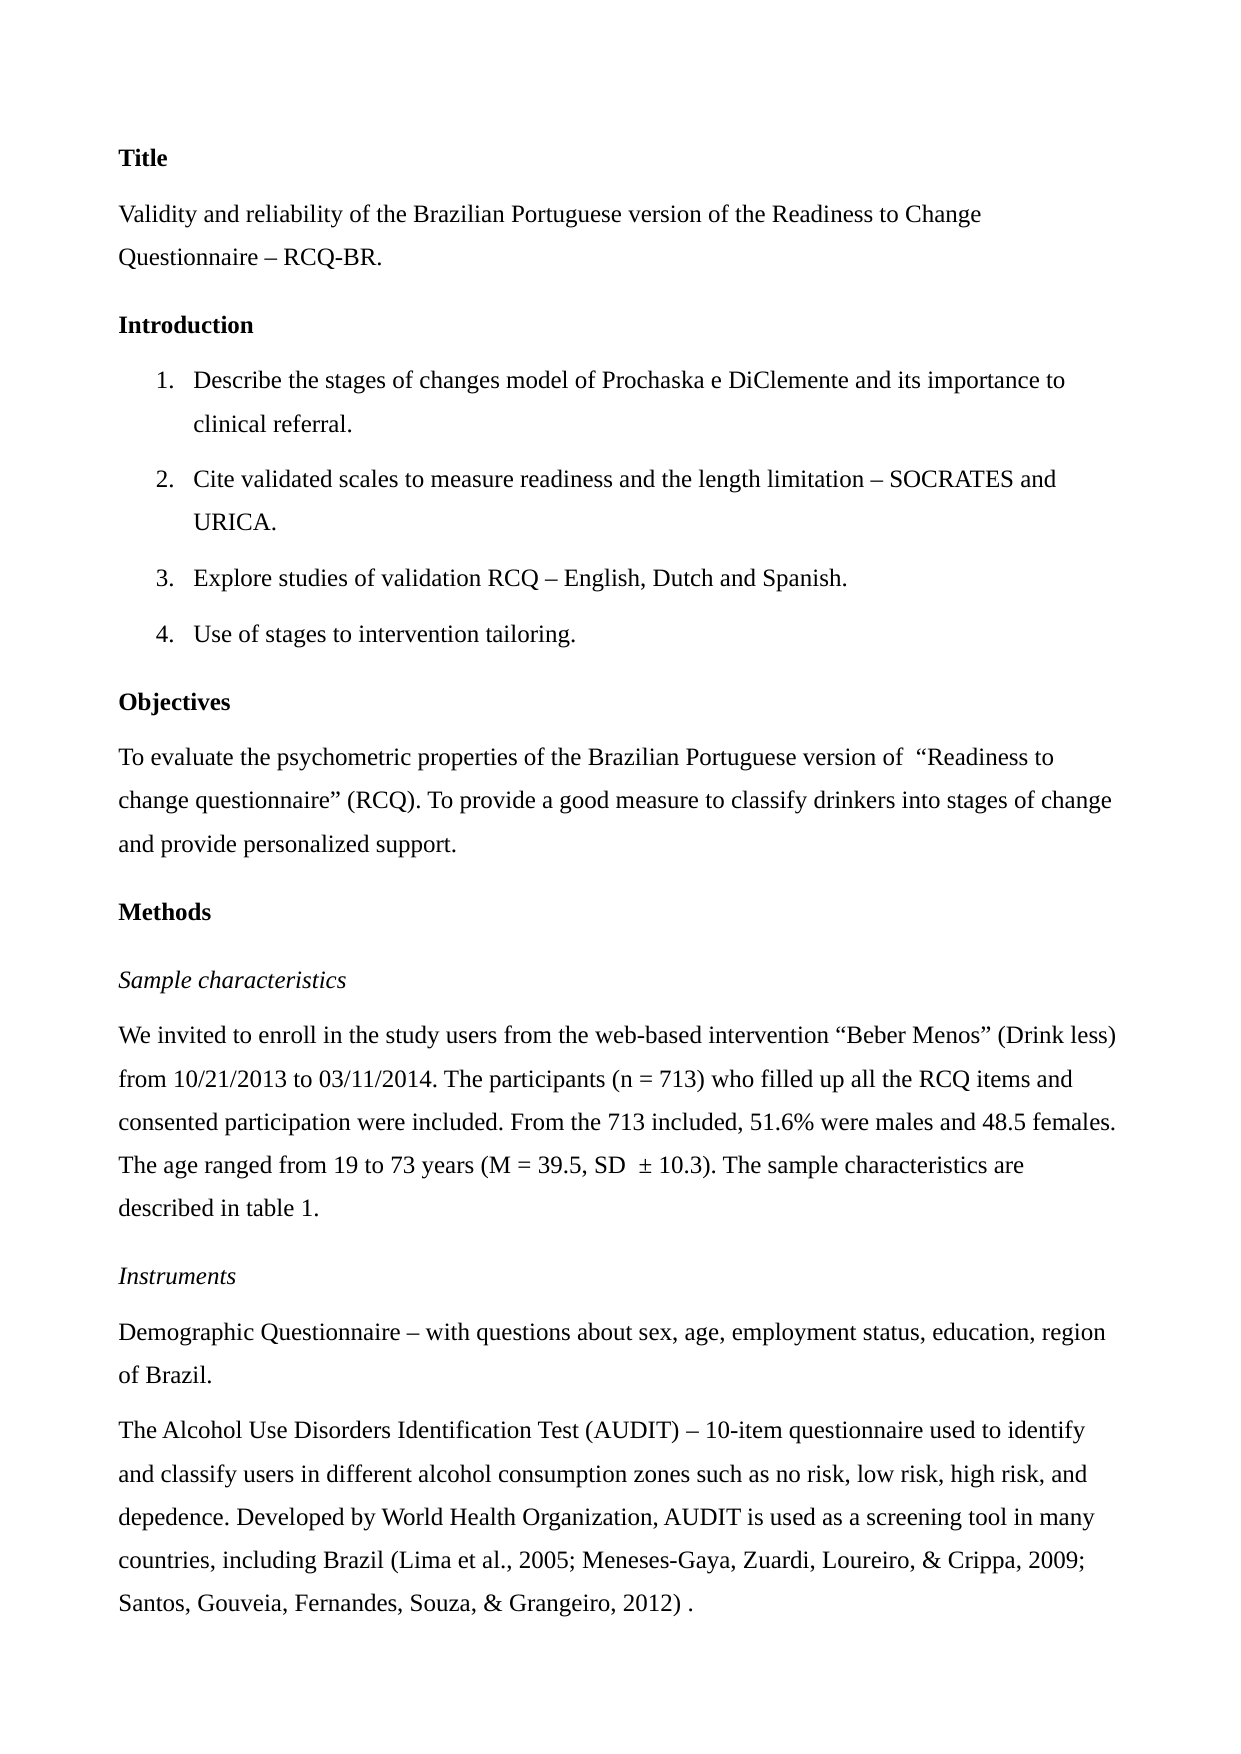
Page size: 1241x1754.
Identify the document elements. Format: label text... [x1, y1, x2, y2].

subtitle Sample characteristics [118, 965, 1122, 994]
list Explore studies of validation RCQ – English, Dutch and Spanish. [156, 563, 1122, 592]
text To evaluate the psychometric properties of the Brazilian Portuguese version of “Readiness to change questionnaire” (RCQ). To provide a good measure to classify drinkers into stages of change and provide personalized support. [118, 742, 1122, 857]
text We invited to enroll in the study users from the web-based intervention “Beber Menos” (Drink less) from 10/21/2013 to 03/11/2014. The participants (n = 713) who filled up all the RCQ items and consented participation were included. From the 713 included, 51.6% were males and 48.5 females. The age ranged from 19 to 73 years (M = 39.5, SD ± 10.3). The sample characteristics are described in table 1. [118, 1021, 1122, 1222]
subtitle Introduction [118, 310, 1122, 339]
list Describe the stages of changes model of Prochaska e DiClemente and its importance to clinical referral. [156, 366, 1122, 437]
subtitle Title [118, 143, 1122, 172]
subtitle Methods [118, 897, 1122, 926]
text Validity and reliability of the Brazilian Portuguese version of the Readiness to Change Questionnaire – RCQ-BR. [118, 199, 1122, 271]
list Use of stages to intervention tailoring. [156, 619, 1122, 647]
text Demographic Questionnaire – with questions about sex, age, employment status, education, region of Brazil. [118, 1317, 1122, 1389]
subtitle Instruments [118, 1261, 1122, 1290]
subtitle Objectives [118, 687, 1122, 716]
text The Alcohol Use Disorders Identification Test (AUDIT) – 10-item questionnaire used to identify and classify users in different alcohol consumption zones such as no risk, low risk, high risk, and depedence. Developed by World Health Organization, AUDIT is used as a screening tool in many countries, including Brazil (Lima et al., 2005; Meneses-Gaya, Zuardi, Loureiro, & Crippa, 2009; Santos, Gouveia, Fernandes, Souza, & Grangeiro, 2012) . [118, 1416, 1122, 1617]
list Cite validated scales to measure readiness and the length limitation – SOCRATES and URICA. [156, 464, 1122, 536]
